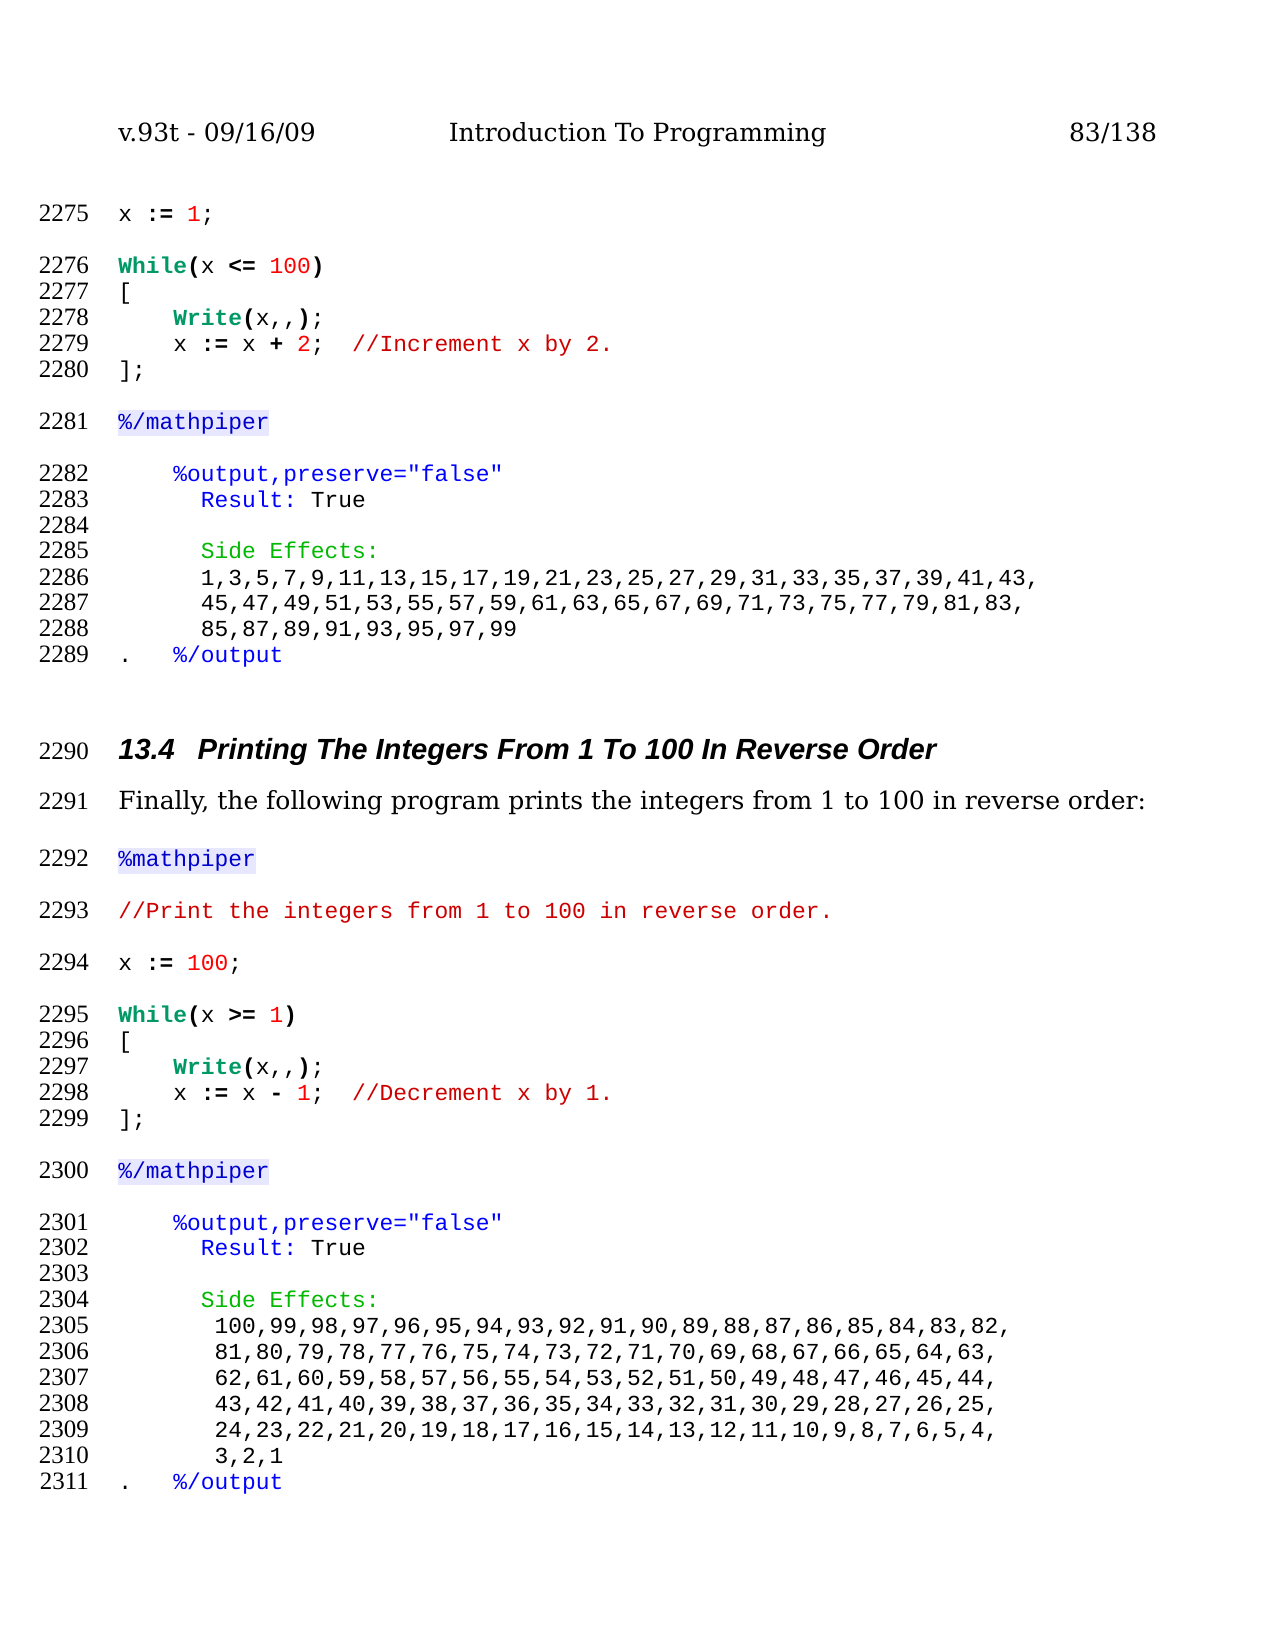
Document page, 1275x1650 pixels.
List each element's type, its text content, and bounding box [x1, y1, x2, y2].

text %output,preserve="false" [118, 1211, 1157, 1237]
text . %/output [118, 1470, 1157, 1496]
text [ [118, 1029, 1157, 1055]
text x := 100; [118, 951, 1157, 977]
text Write(x,,); [118, 306, 1157, 332]
text While(x <= 100) [118, 254, 1157, 281]
text [ [118, 281, 1157, 306]
text . %/output [118, 644, 1157, 669]
text Side Effects: [118, 540, 1157, 566]
text x := x + 2; //Increment x by 2. [118, 332, 1157, 358]
text 62,61,60,59,58,57,56,55,54,53,52,51,50,49,48,47,46,45,44, [118, 1366, 1157, 1392]
text x := 1; [118, 203, 1157, 229]
text ]; [118, 1107, 1157, 1133]
text 43,42,41,40,39,38,37,36,35,34,33,32,31,30,29,28,27,26,25, [118, 1392, 1157, 1418]
text 1,3,5,7,9,11,13,15,17,19,21,23,25,27,29,31,33,35,37,39,41,43, [118, 566, 1157, 592]
text 24,23,22,21,20,19,18,17,16,15,14,13,12,11,10,9,8,7,6,5,4, [118, 1418, 1157, 1444]
text %mathpiper [118, 848, 1157, 874]
text 45,47,49,51,53,55,57,59,61,63,65,67,69,71,73,75,77,79,81,83, [118, 592, 1157, 618]
text Result: True [118, 1237, 1157, 1263]
text %output,preserve="false" [118, 462, 1157, 488]
text 3,2,1 [118, 1444, 1157, 1470]
text x := x - 1; //Decrement x by 1. [118, 1081, 1157, 1107]
text %/mathpiper [118, 410, 1157, 436]
text ]; [118, 358, 1157, 384]
text Side Effects: [118, 1289, 1157, 1314]
text Result: True [118, 488, 1157, 514]
text 81,80,79,78,77,76,75,74,73,72,71,70,69,68,67,66,65,64,63, [118, 1341, 1157, 1366]
text //Print the integers from 1 to 100 in reverse order. [118, 899, 1157, 926]
subtitle Printing The Integers From 1 To 100 In Reverse Order [118, 732, 1157, 766]
text 85,87,89,91,93,95,97,99 [118, 618, 1157, 644]
text Write(x,,); [118, 1055, 1157, 1081]
text 100,99,98,97,96,95,94,93,92,91,90,89,88,87,86,85,84,83,82, [118, 1314, 1157, 1341]
text %/mathpiper [118, 1159, 1157, 1185]
text Finally, the following program prints the integers from 1 to 100 in reverse order: [118, 787, 1157, 816]
text While(x >= 1) [118, 1003, 1157, 1029]
